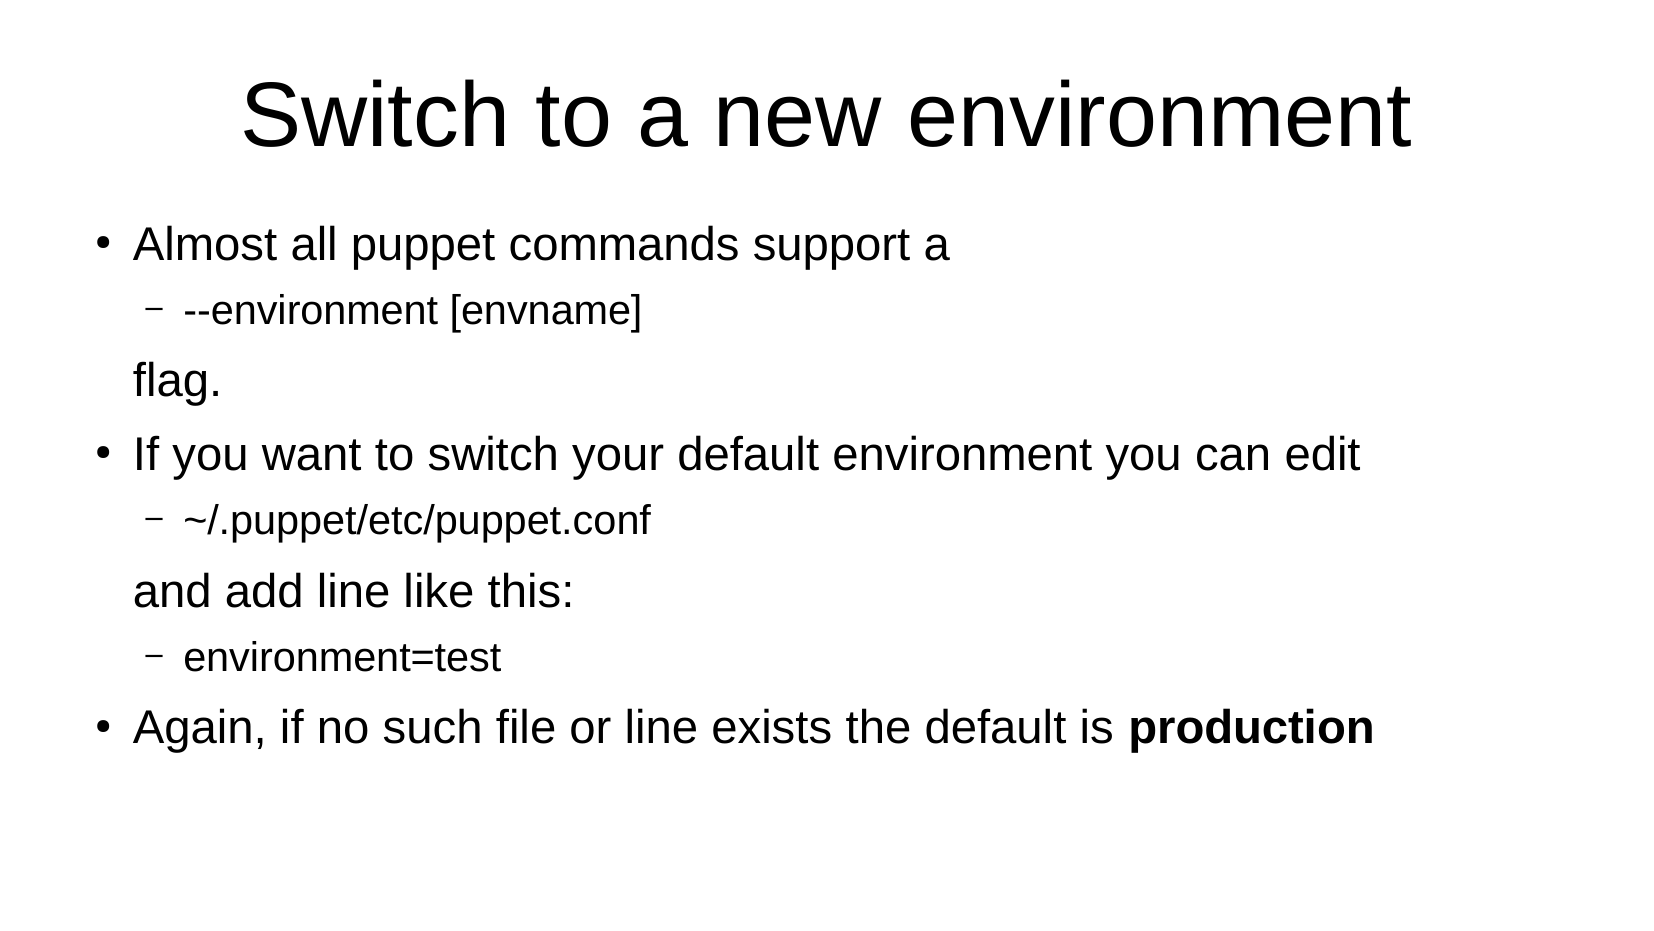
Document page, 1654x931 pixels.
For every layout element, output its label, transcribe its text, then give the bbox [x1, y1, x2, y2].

list Almost all puppet commands support a --environment [envname] flag. If you want to switch your default environment you can edit ~/.puppet/etc/puppet.conf and add line like this: environment=test Again, if no such file or line exists the default is production [82, 217, 1571, 758]
title Switch to a new environment [82, 37, 1571, 193]
